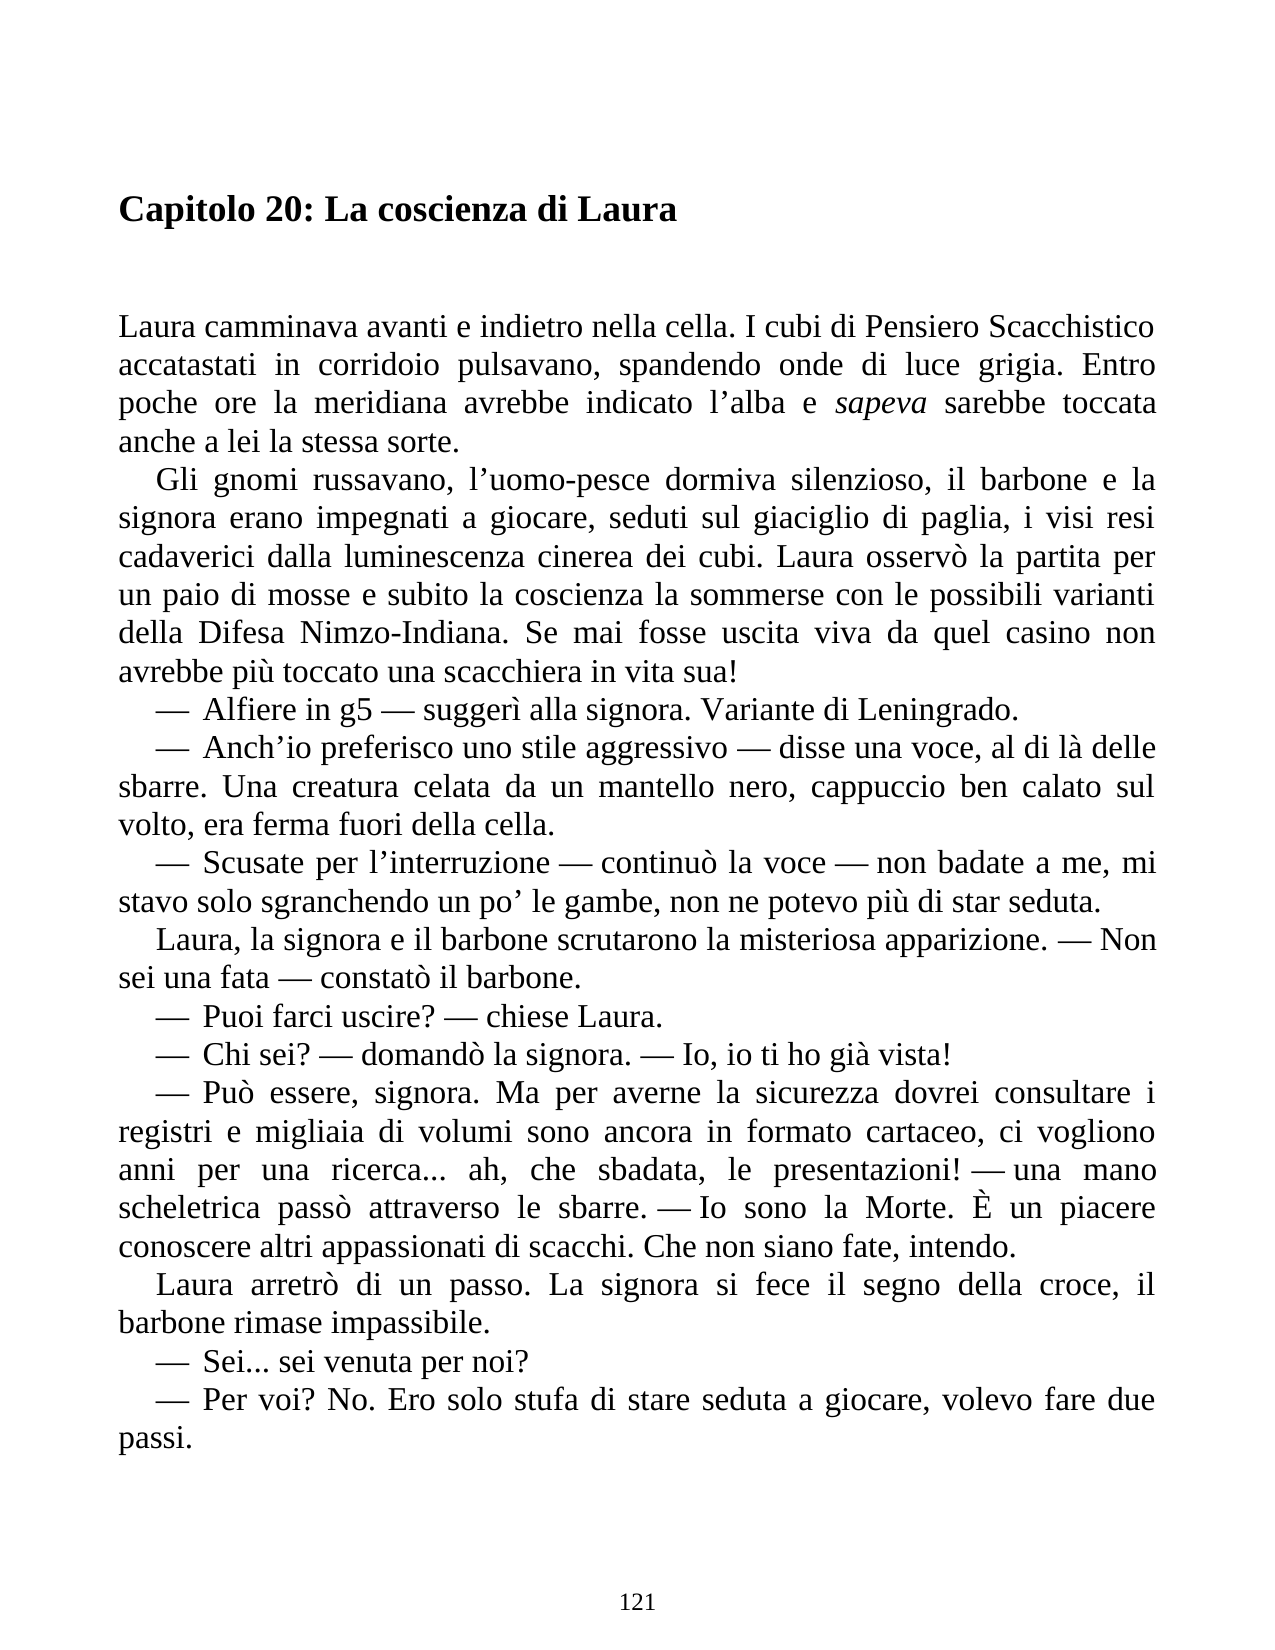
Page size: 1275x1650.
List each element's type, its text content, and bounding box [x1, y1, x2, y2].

text — Per voi? No. Ero solo stufa di stare seduta a giocare, volevo fare due passi. [118, 1379, 1157, 1456]
text — Puoi farci uscire? — chiese Laura. [118, 996, 1157, 1034]
text Laura arretrò di un passo. La signora si fece il segno della croce, il barbone rimase impassibile. [118, 1264, 1157, 1341]
text — Può essere, signora. Ma per averne la sicurezza dovrei consultare i registri e migliaia di volumi sono ancora in formato cartaceo, ci vogliono anni per una ricerca... ah, che sbadata, le presentazioni! — una mano scheletrica passò attraverso le sbarre. — Io sono la Morte. È un piacere conoscere altri appassionati di scacchi. Che non siano fate, intendo. [118, 1072, 1157, 1264]
text — Chi sei? — domandò la signora. — Io, io ti ho già vista! [118, 1034, 1157, 1072]
text Laura camminava avanti e indietro nella cella. I cubi di Pensiero Scacchistico accatastati in corridoio pulsavano, spandendo onde di luce grigia. Entro poche ore la meridiana avrebbe indicato l’alba e sapeva sarebbe toccata anche a lei la stessa sorte. [118, 306, 1157, 459]
text Gli gnomi russavano, l’uomo-pesce dormiva silenzioso, il barbone e la signora erano impegnati a giocare, seduti sul giaciglio di paglia, i visi resi cadaverici dalla luminescenza cinerea dei cubi. Laura osservò la partita per un paio di mosse e subito la coscienza la sommerse con le possibili varianti della Difesa Nimzo-Indiana. Se mai fosse uscita viva da quel casino non avrebbe più toccato una scacchiera in vita sua! [118, 459, 1157, 689]
text — Sei... sei venuta per noi? [118, 1341, 1157, 1379]
text — Alfiere in g5 — suggerì alla signora. Variante di Leningrado. [118, 689, 1157, 727]
text — Anch’io preferisco uno stile aggressivo — disse una voce, al di là delle sbarre. Una creatura celata da un mantello nero, cappuccio ben calato sul volto, era ferma fuori della cella. [118, 727, 1157, 842]
text Capitolo 20: La coscienza di Laura [118, 186, 1157, 229]
text — Scusate per l’interruzione — continuò la voce — non badate a me, mi stavo solo sgranchendo un po’ le gambe, non ne potevo più di star seduta. [118, 842, 1157, 919]
text Laura, la signora e il barbone scrutarono la misteriosa apparizione. — Non sei una fata — constatò il barbone. [118, 919, 1157, 996]
